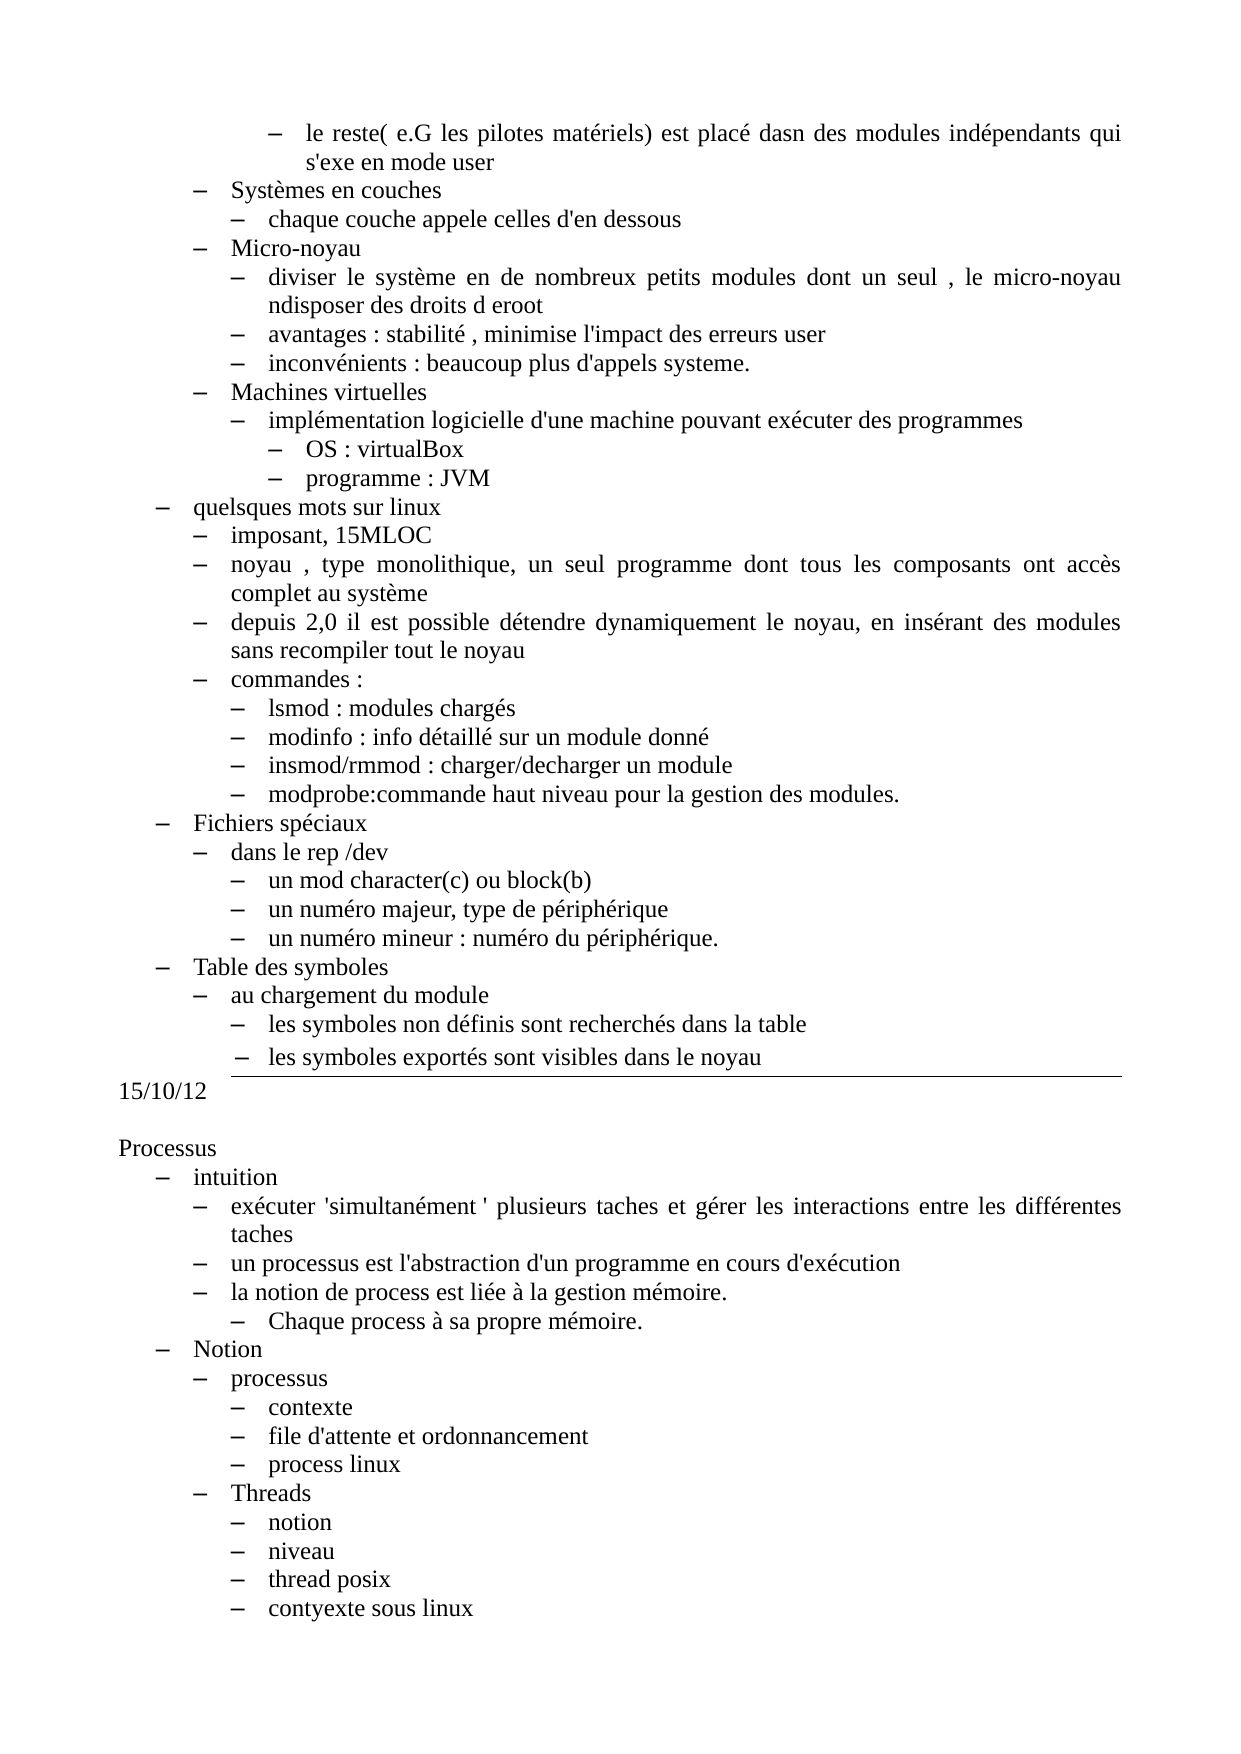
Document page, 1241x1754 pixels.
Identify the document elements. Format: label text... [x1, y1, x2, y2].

list programme : JVM [268, 463, 1122, 492]
list Table des symboles [156, 952, 1122, 981]
list un numéro majeur, type de périphérique [231, 894, 1122, 923]
list modprobe:commande haut niveau pour la gestion des modules. [231, 779, 1122, 808]
list un numéro mineur : numéro du périphérique. [231, 923, 1122, 952]
text Processus [118, 1133, 1122, 1162]
list commandes : [193, 664, 1122, 693]
list les symboles exportés sont visibles dans le noyau [231, 1038, 1122, 1076]
list la notion de process est liée à la gestion mémoire. [193, 1277, 1122, 1306]
list chaque couche appele celles d'en dessous [231, 204, 1122, 233]
list depuis 2,0 il est possible détendre dynamiquement le noyau, en insérant des modules sans recompiler tout le noyau [193, 607, 1122, 664]
list exécuter 'simultanément ' plusieurs taches et gérer les interactions entre les différentes taches [193, 1191, 1122, 1248]
list avantages : stabilité , minimise l'impact des erreurs user [231, 319, 1122, 348]
list au chargement du module [193, 981, 1122, 1009]
list imposant, 15MLOC [193, 521, 1122, 549]
list Threads [193, 1478, 1122, 1507]
list niveau [231, 1536, 1122, 1564]
list le reste( e.G les pilotes matériels) est placé dasn des modules indépendants qui s'exe en mode user [268, 118, 1122, 176]
text 15/10/12 [118, 1076, 1122, 1104]
list OS : virtualBox [268, 434, 1122, 463]
list modinfo : info détaillé sur un module donné [231, 722, 1122, 751]
list quelsques mots sur linux [156, 492, 1122, 521]
list thread posix [231, 1564, 1122, 1593]
list contyexte sous linux [231, 1593, 1122, 1622]
list dans le rep /dev [193, 837, 1122, 866]
list Machines virtuelles [193, 377, 1122, 406]
list file d'attente et ordonnancement [231, 1421, 1122, 1449]
list les symboles non définis sont recherchés dans la table [231, 1009, 1122, 1038]
list un mod character(c) ou block(b) [231, 866, 1122, 894]
list diviser le système en de nombreux petits modules dont un seul , le micro-noyau ndisposer des droits d eroot [231, 262, 1122, 319]
list lsmod : modules chargés [231, 693, 1122, 722]
list Notion [156, 1334, 1122, 1363]
list Chaque process à sa propre mémoire. [231, 1306, 1122, 1334]
list implémentation logicielle d'une machine pouvant exécuter des programmes [231, 406, 1122, 434]
list inconvénients : beaucoup plus d'appels systeme. [231, 348, 1122, 377]
list process linux [231, 1449, 1122, 1478]
list notion [231, 1507, 1122, 1536]
list Fichiers spéciaux [156, 808, 1122, 837]
list noyau , type monolithique, un seul programme dont tous les composants ont accès complet au système [193, 549, 1122, 607]
list processus [193, 1363, 1122, 1392]
list Systèmes en couches [193, 176, 1122, 204]
list contexte [231, 1392, 1122, 1421]
list insmod/rmmod : charger/decharger un module [231, 751, 1122, 779]
list intuition [156, 1162, 1122, 1191]
list un processus est l'abstraction d'un programme en cours d'exécution [193, 1248, 1122, 1277]
list Micro-noyau [193, 233, 1122, 262]
